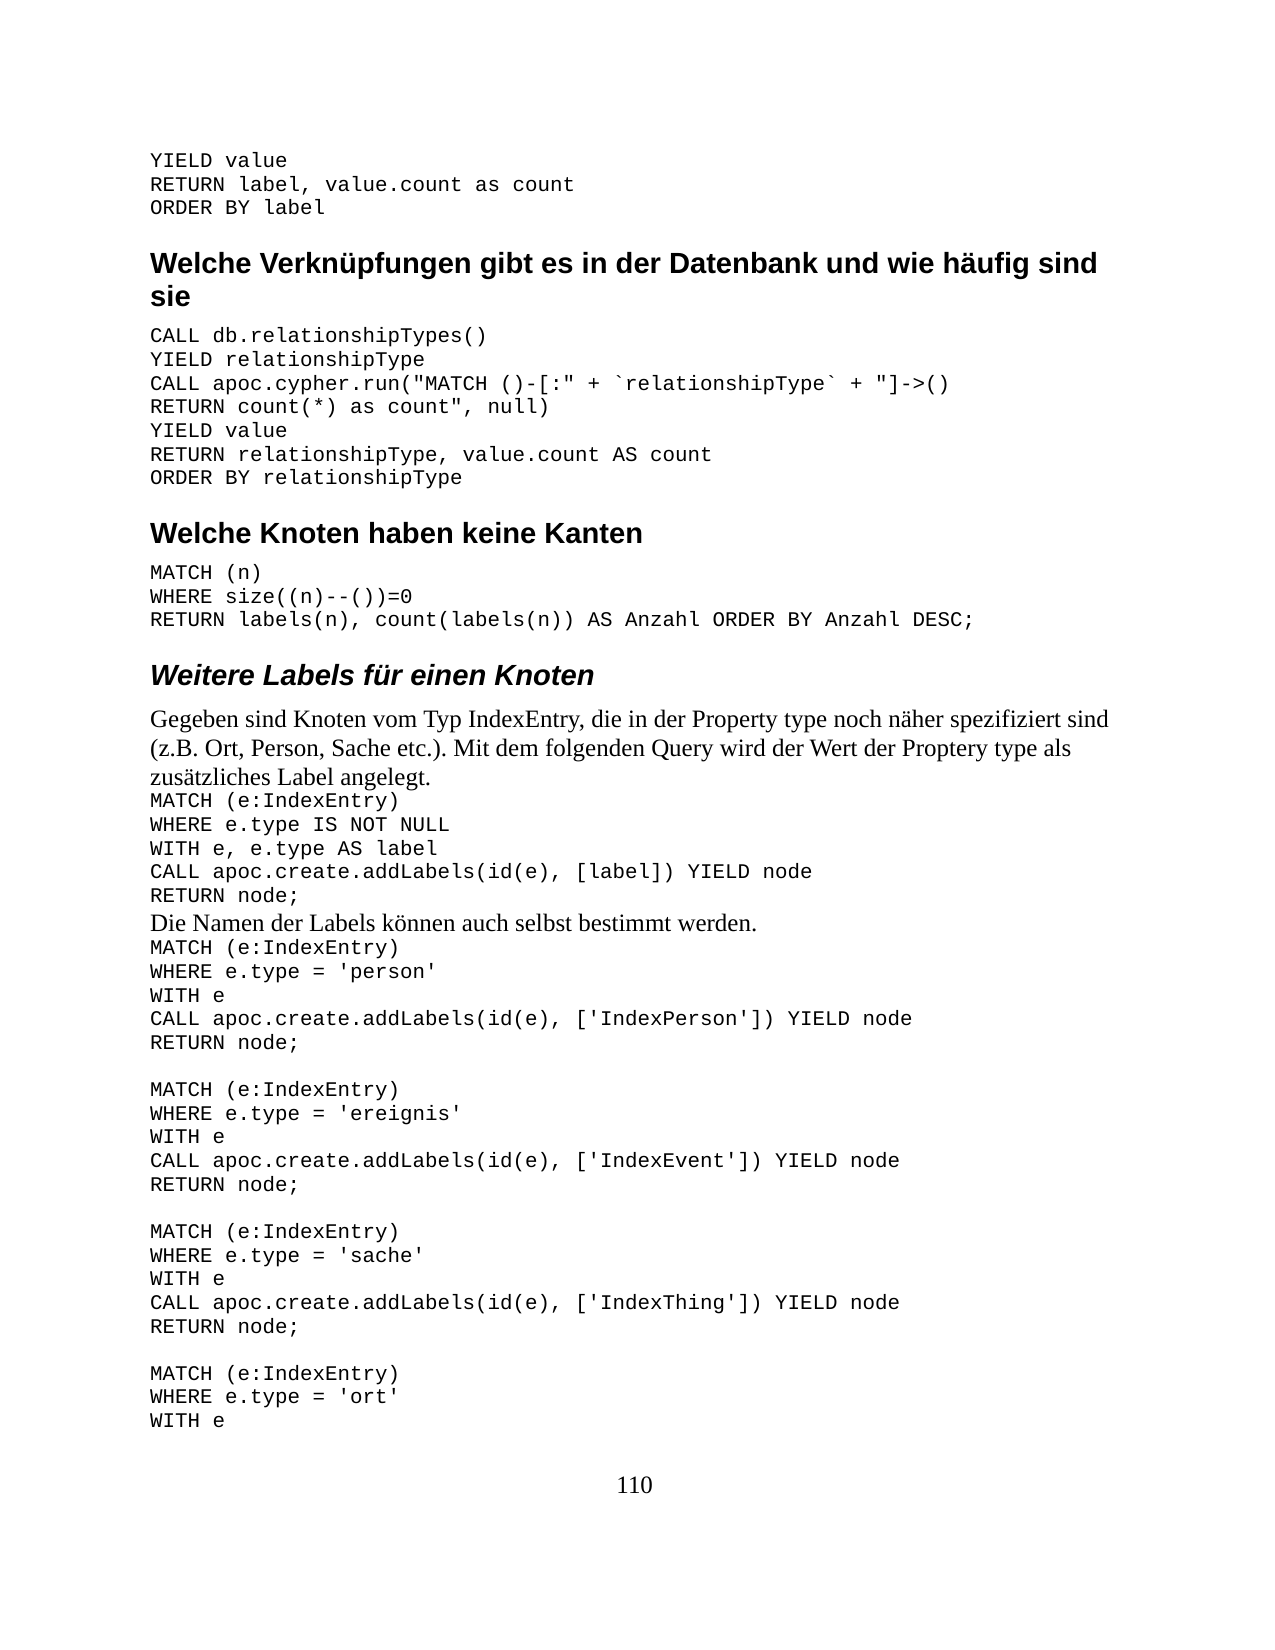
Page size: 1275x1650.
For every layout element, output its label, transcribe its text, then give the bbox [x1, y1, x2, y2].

text Die Namen der Labels können auch selbst bestimmt werden. [150, 908, 1125, 937]
text WITH e [150, 1126, 1125, 1150]
text WITH e [150, 1410, 1125, 1434]
text ORDER BY relationshipType [150, 467, 1125, 491]
subtitle Weitere Labels für einen Knoten [150, 658, 1125, 692]
text WHERE e.type = 'ereignis' [150, 1103, 1125, 1126]
text MATCH (e:IndexEntry) [150, 1079, 1125, 1103]
text ORDER BY label [150, 197, 1125, 221]
text WITH e [150, 1268, 1125, 1292]
text YIELD value [150, 420, 1125, 444]
text MATCH (e:IndexEntry) [150, 1363, 1125, 1387]
text WHERE e.type IS NOT NULL [150, 814, 1125, 838]
text RETURN relationshipType, value.count AS count [150, 444, 1125, 467]
text RETURN count(*) as count", null) [150, 396, 1125, 420]
text RETURN node; [150, 1316, 1125, 1339]
text MATCH (e:IndexEntry) [150, 1221, 1125, 1245]
text YIELD value [150, 150, 1125, 174]
text WHERE e.type = 'person' [150, 961, 1125, 984]
text CALL apoc.create.addLabels(id(e), ['IndexPerson']) YIELD node [150, 1008, 1125, 1032]
text WHERE e.type = 'sache' [150, 1245, 1125, 1268]
text RETURN label, value.count as count [150, 174, 1125, 197]
subtitle Welche Knoten haben keine Kanten [150, 516, 1125, 549]
text MATCH (n) [150, 562, 1125, 586]
text RETURN node; [150, 885, 1125, 908]
text CALL apoc.create.addLabels(id(e), [label]) YIELD node [150, 861, 1125, 885]
text WHERE e.type = 'ort' [150, 1387, 1125, 1410]
text Gegeben sind Knoten vom Typ IndexEntry, die in der Property type noch näher spezifiziert sind (z.B. Ort, Person, Sache etc.). Mit dem folgenden Query wird der Wert der Proptery type als zusätzliches Label angelegt. [150, 704, 1125, 790]
text WITH e, e.type AS label [150, 838, 1125, 861]
text RETURN node; [150, 1032, 1125, 1056]
text WITH e [150, 984, 1125, 1008]
subtitle Welche Verknüpfungen gibt es in der Datenbank und wie häufig sind sie [150, 246, 1125, 313]
text YIELD relationshipType [150, 349, 1125, 373]
text CALL apoc.create.addLabels(id(e), ['IndexEvent']) YIELD node [150, 1150, 1125, 1174]
text CALL db.relationshipTypes() [150, 326, 1125, 349]
text CALL apoc.cypher.run("MATCH ()-[:" + `relationshipType` + "]->() [150, 373, 1125, 396]
text MATCH (e:IndexEntry) [150, 790, 1125, 814]
text RETURN node; [150, 1174, 1125, 1197]
text CALL apoc.create.addLabels(id(e), ['IndexThing']) YIELD node [150, 1292, 1125, 1316]
text RETURN labels(n), count(labels(n)) AS Anzahl ORDER BY Anzahl DESC; [150, 609, 1125, 633]
text WHERE size((n)--())=0 [150, 586, 1125, 609]
text MATCH (e:IndexEntry) [150, 937, 1125, 961]
